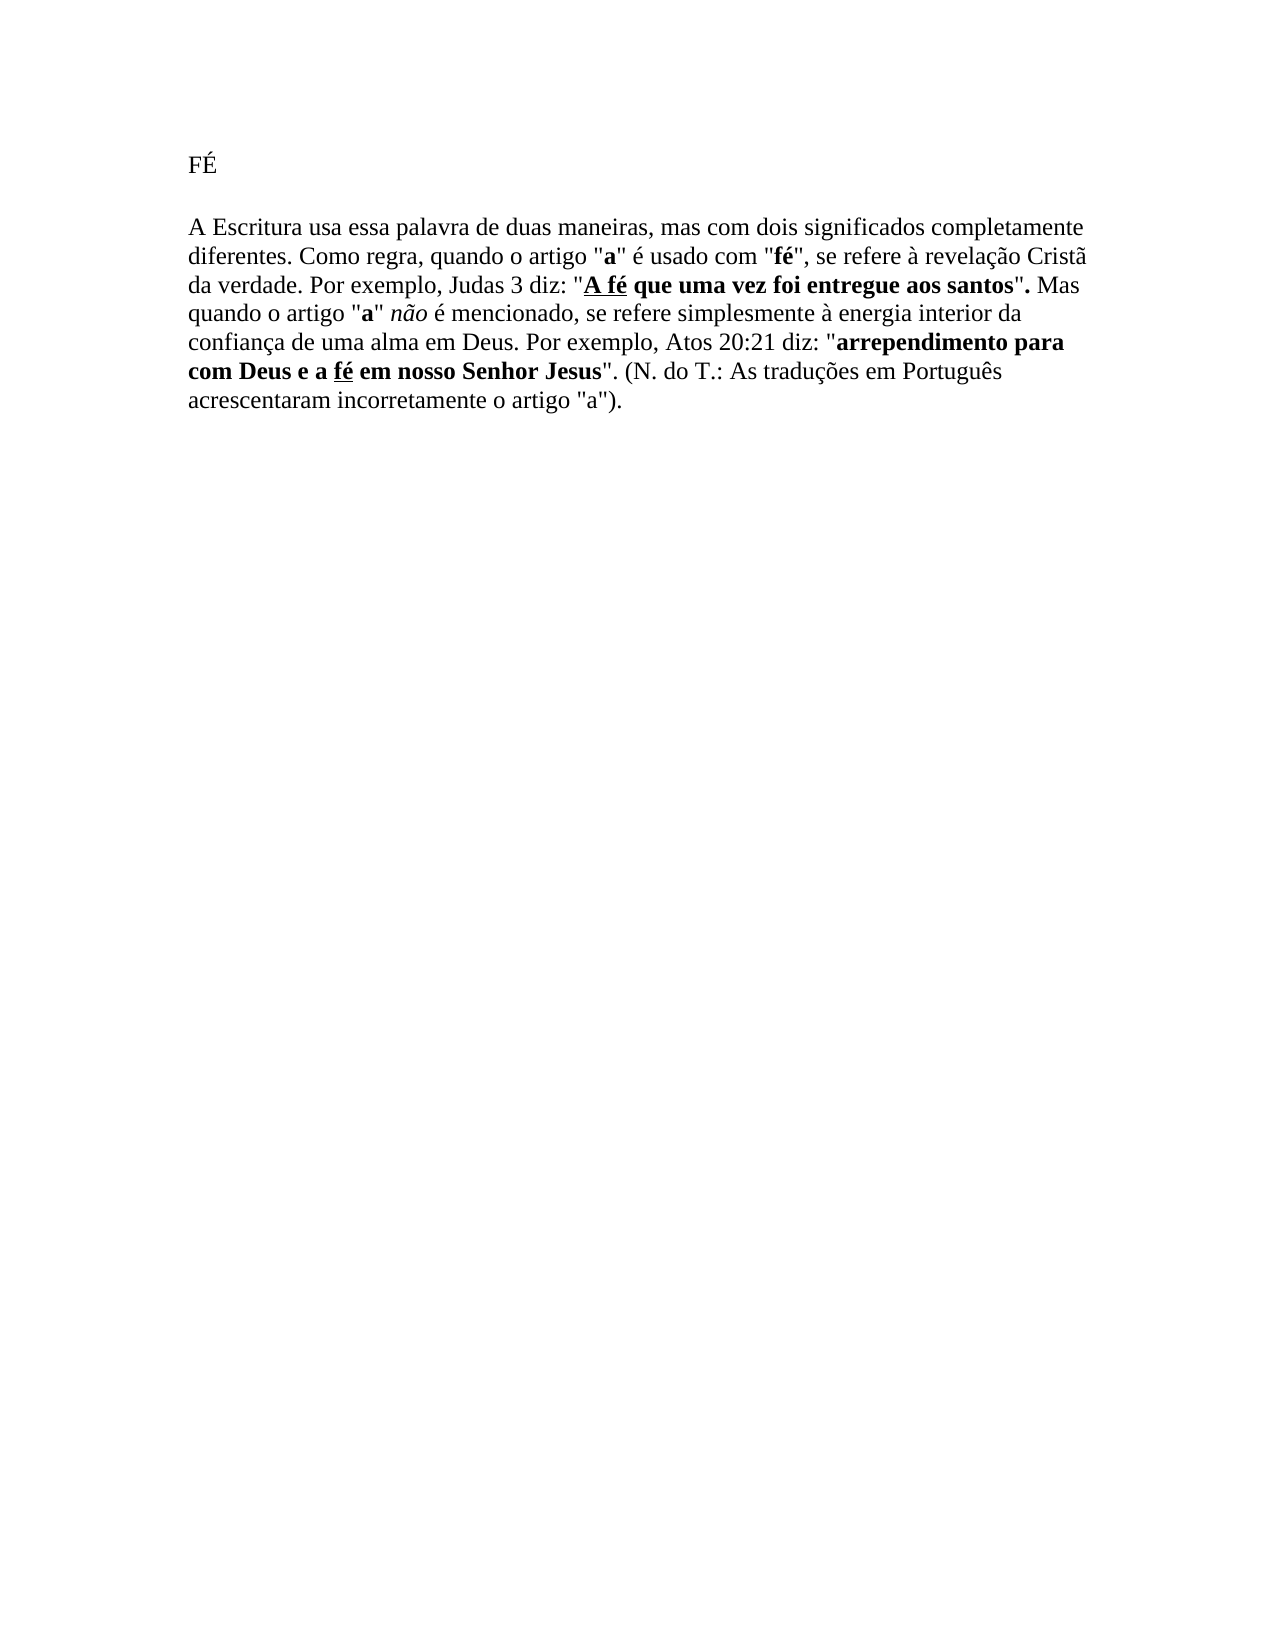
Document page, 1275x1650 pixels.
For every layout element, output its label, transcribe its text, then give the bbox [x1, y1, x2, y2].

text A Escritura usa essa palavra de duas maneiras, mas com dois significados completamente diferentes. Como regra, quando o artigo "a" é usado com "fé", se refere à revelação Cristã da verdade. Por exemplo, Judas 3 diz: "A fé que uma vez foi entregue aos santos". Mas quando o artigo "a" não é mencionado, se refere simplesmente à energia interior da confiança de uma alma em Deus. Por exemplo, Atos 20:21 diz: "arrependimento para com Deus e a fé em nosso Senhor Jesus". (N. do T.: As traduções em Português acrescentaram incorretamente o artigo "a"). [188, 212, 1087, 413]
text FÉ [188, 150, 1087, 179]
